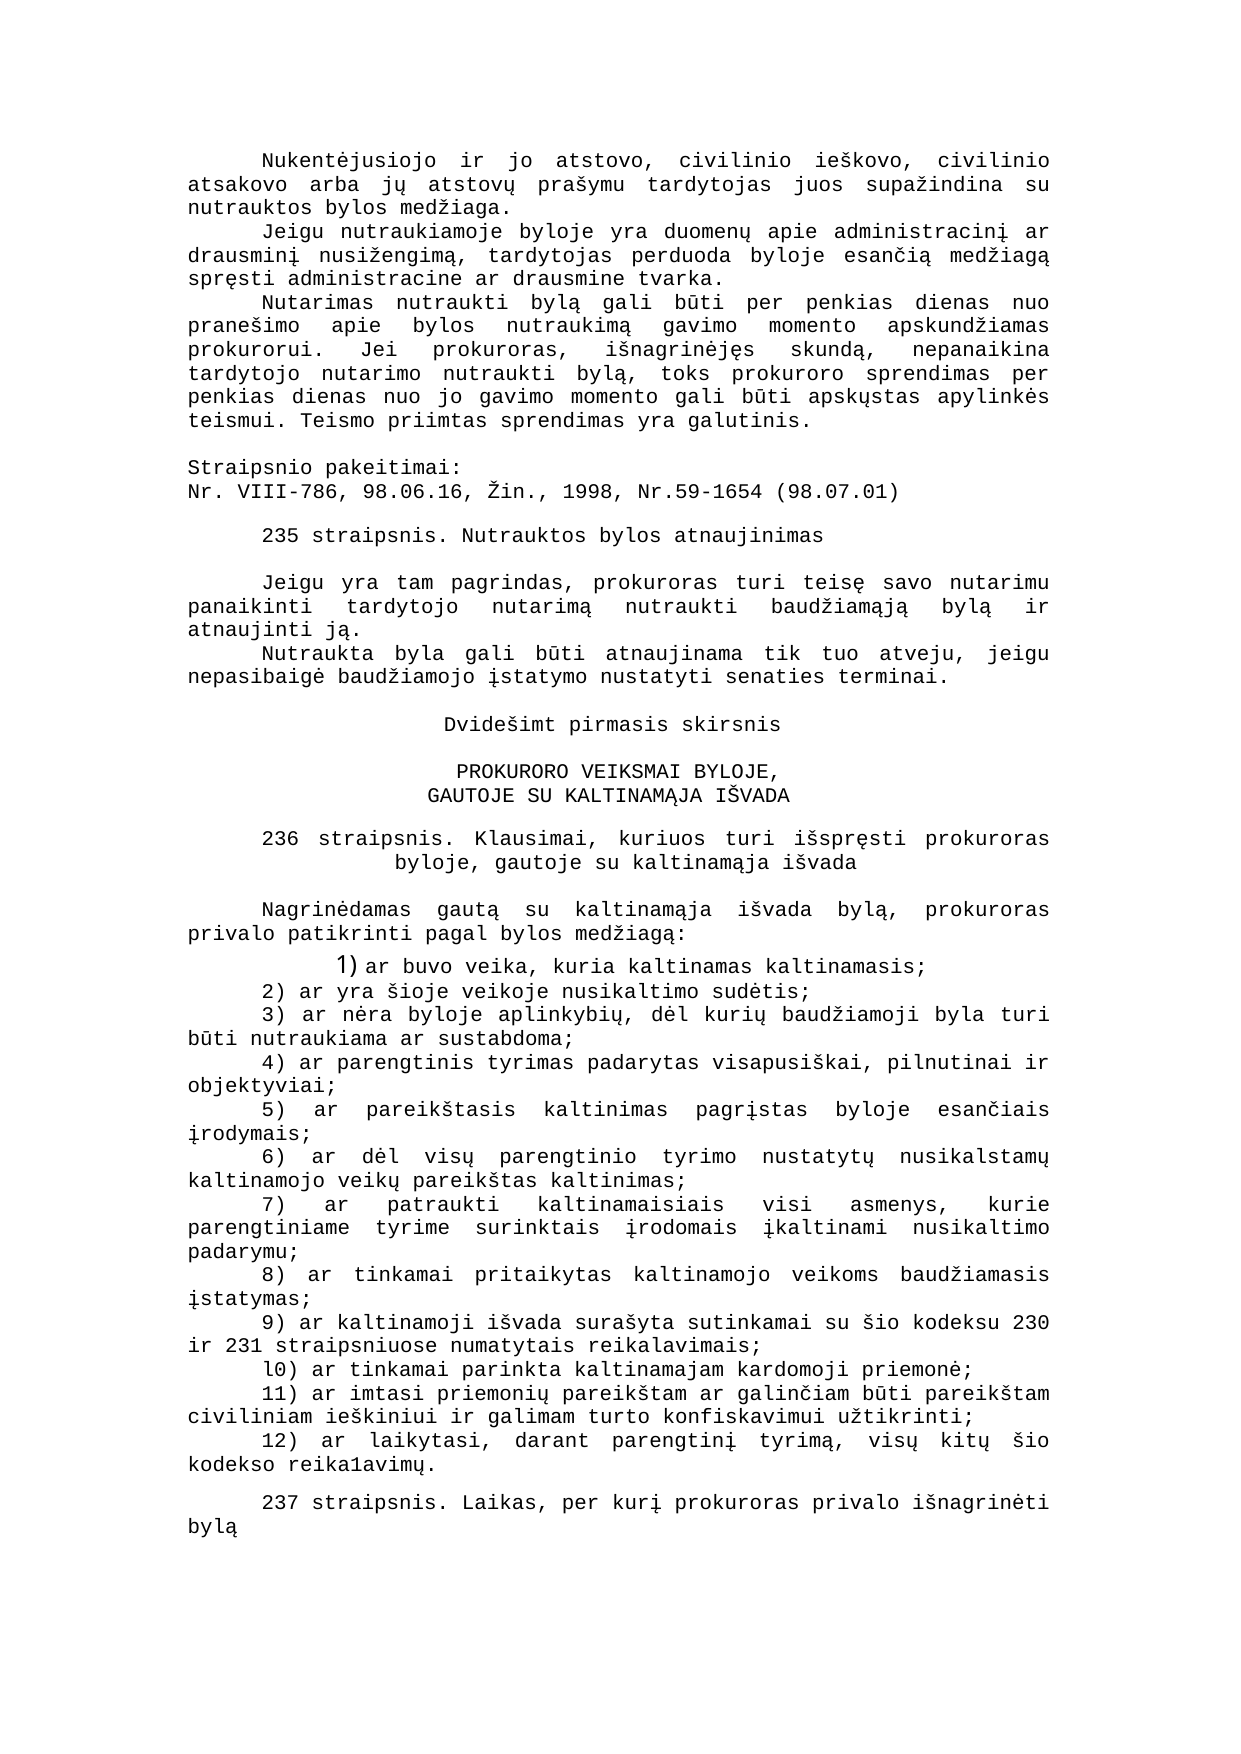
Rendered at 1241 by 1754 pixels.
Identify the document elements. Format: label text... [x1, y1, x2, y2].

text Dvidešimt pirmasis skirsnis [187, 714, 1050, 737]
text 237 straipsnis. Laikas, per kurį prokuroras privalo išnagrinėti bylą [187, 1492, 1050, 1539]
text 5) ar pareikštasis kaltinimas pagrįstas byloje esančiais įrodymais; [187, 1099, 1050, 1146]
text 3) ar nėra byloje aplinkybių, dėl kurių baudžiamoji byla turi būti nutraukiama ar sustabdoma; [187, 1004, 1050, 1052]
text 12) ar laikytasi, darant parengtinį tyrimą, visų kitų šio kodekso reika1avimų. [187, 1430, 1050, 1477]
text GAUTOJE SU KALTINAMĄJA IŠVADA [167, 785, 1050, 808]
text 6) ar dėl visų parengtinio tyrimo nustatytų nusikalstamų kaltinamojo veikų pareikštas kaltinimas; [187, 1146, 1050, 1193]
text 11) ar imtasi priemonių pareikštam ar galinčiam būti pareikštam civiliniam ieškiniui ir galimam turto konfiskavimui užtikrinti; [187, 1383, 1050, 1430]
text 9) ar kaltinamoji išvada surašyta sutinkamai su šio kodeksu 230 ir 231 straipsniuose numatytais reikalavimais; [187, 1312, 1050, 1359]
text Nr. VIII-786, 98.06.16, Žin., 1998, Nr.59-1654 (98.07.01) [187, 481, 1050, 505]
text Nutraukta byla gali būti atnaujinama tik tuo atveju, jeigu nepasibaigė baudžiamojo įstatymo nustatyti senaties terminai. [187, 643, 1050, 690]
text PROKURORO VEIKSMAI BYLOJE, [187, 761, 1050, 785]
text Nukentėjusiojo ir jo atstovo, civilinio ieškovo, civilinio atsakovo arba jų atstovų prašymu tardytojas juos supažindina su nutrauktos bylos medžiaga. [187, 150, 1050, 221]
text 7) ar patraukti kaltinamaisiais visi asmenys, kurie parengtiniame tyrime surinktais įrodomais įkaltinami nusikaltimo padarymu; [187, 1193, 1050, 1264]
text l0) ar tinkamai parinkta kaltinamajam kardomoji priemonė; [187, 1359, 1050, 1383]
text 4) ar parengtinis tyrimas padarytas visapusiškai, pilnutinai ir objektyviai; [187, 1052, 1050, 1099]
text Straipsnio pakeitimai: [187, 457, 1050, 481]
text 236 straipsnis. Klausimai, kuriuos turi išspręsti prokuroras byloje, gautoje su kaltinamąja išvada [261, 828, 1050, 876]
list ar buvo veika, kuria kaltinamas kaltinamasis; [261, 947, 1050, 981]
text 2) ar yra šioje veikoje nusikaltimo sudėtis; [187, 981, 1050, 1004]
text Jeigu yra tam pagrindas, prokuroras turi teisę savo nutarimu panaikinti tardytojo nutarimą nutraukti baudžiamąją bylą ir atnaujinti ją. [187, 572, 1050, 643]
text Nagrinėdamas gautą su kaltinamąja išvada bylą, prokuroras privalo patikrinti pagal bylos medžiagą: [187, 899, 1050, 947]
text Jeigu nutraukiamoje byloje yra duomenų apie administracinį ar drausminį nusižengimą, tardytojas perduoda byloje esančią medžiagą spręsti administracine ar drausmine tvarka. [187, 221, 1050, 292]
text 235 straipsnis. Nutrauktos bylos atnaujinimas [187, 525, 1050, 548]
text 8) ar tinkamai pritaikytas kaltinamojo veikoms baudžiamasis įstatymas; [187, 1264, 1050, 1312]
text Nutarimas nutraukti bylą gali būti per penkias dienas nuo pranešimo apie bylos nutraukimą gavimo momento apskundžiamas prokurorui. Jei prokuroras, išnagrinėjęs skundą, nepanaikina tardytojo nutarimo nutraukti bylą, toks prokuroro sprendimas per penkias dienas nuo jo gavimo momento gali būti apskųstas apylinkės teismui. Teismo priimtas sprendimas yra galutinis. [187, 292, 1050, 434]
